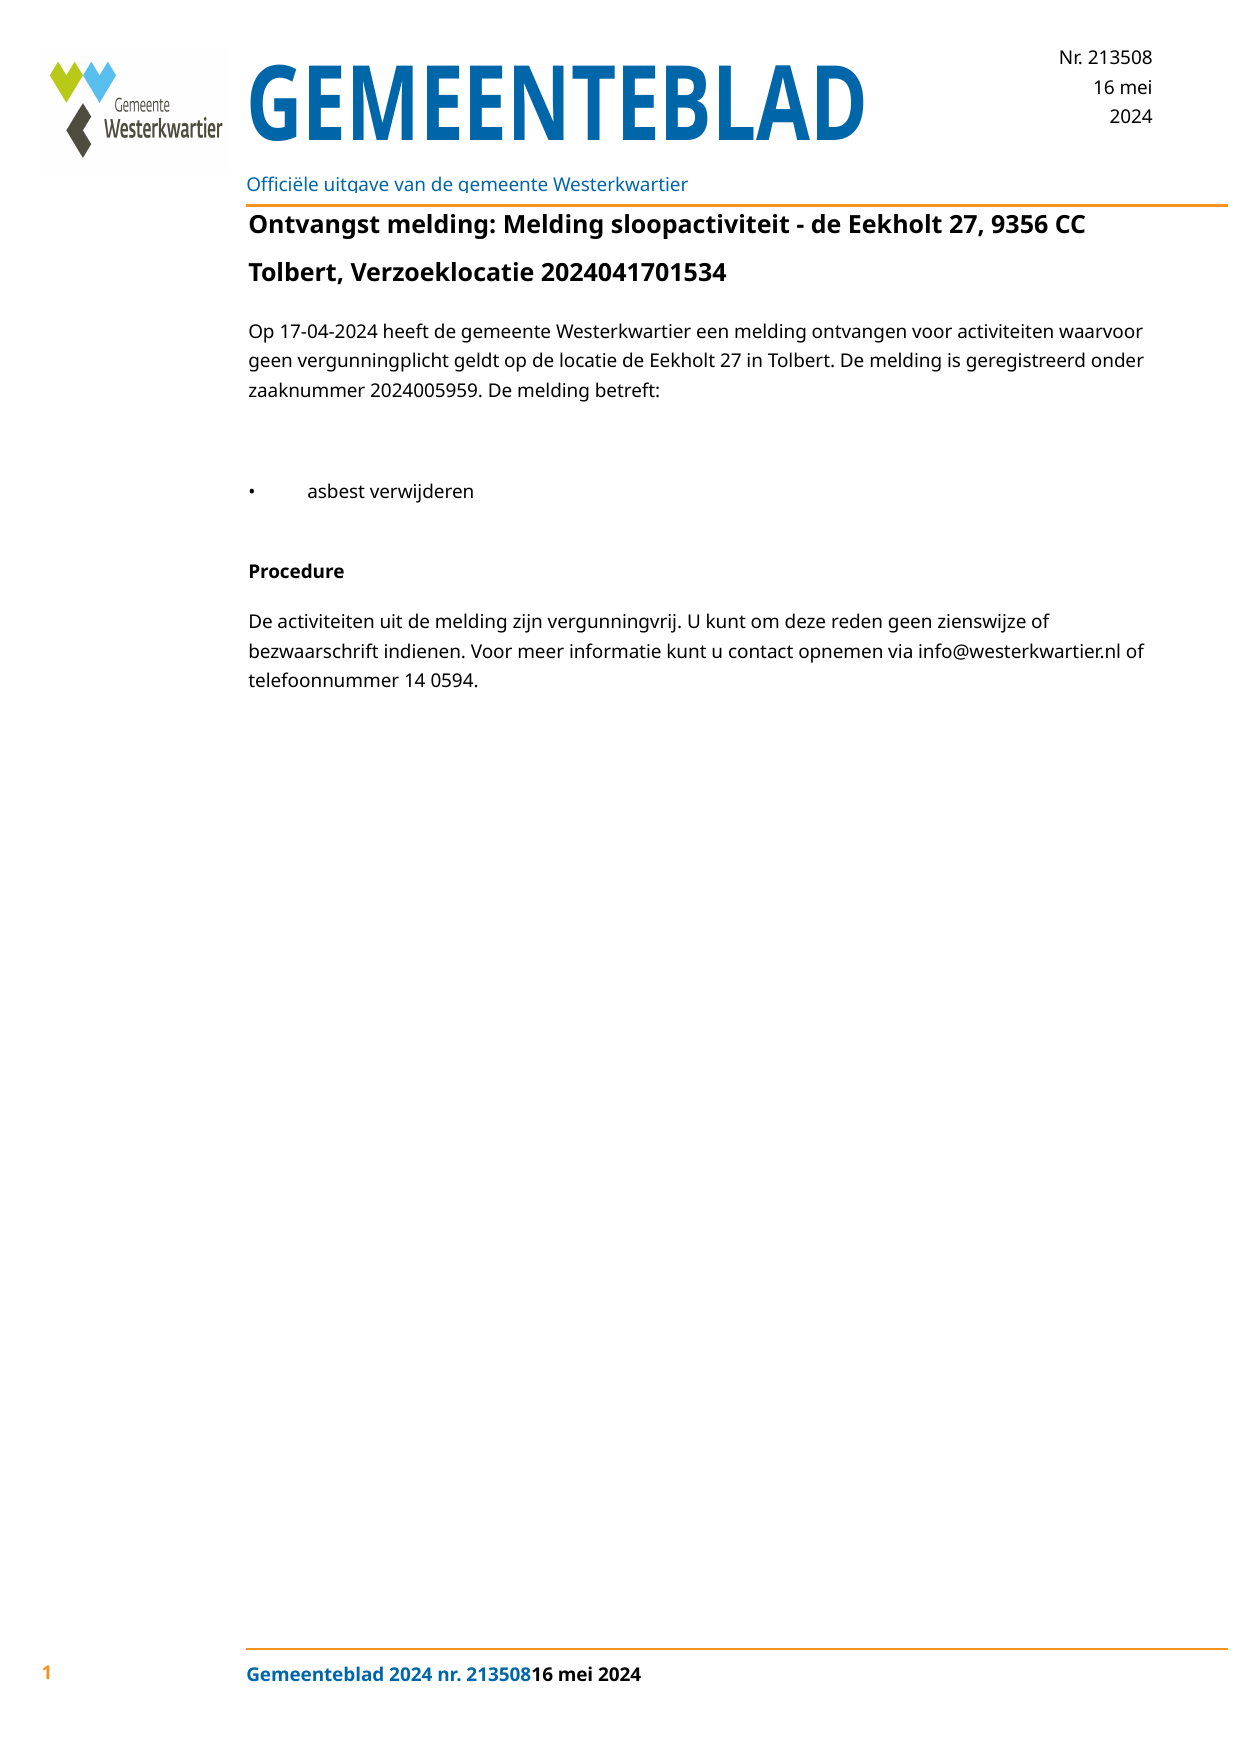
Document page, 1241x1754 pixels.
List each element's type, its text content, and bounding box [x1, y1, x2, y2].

list asbest verwijderen [248, 478, 1152, 504]
text De activiteiten uit de melding zijn vergunningvrij. U kunt om deze reden geen zienswijze of bezwaarschrift indienen. Voor meer informatie kunt u contact opnemen via info@westerkwartier.nl of telefoonnummer 14 0594. [248, 608, 1152, 693]
text Ontvangst melding: Melding sloopactiviteit - de Eekholt 27, 9356 CC Tolbert, Verzoeklocatie 2024041701534 [248, 207, 1152, 288]
picture [41, 47, 231, 172]
text Procedure [248, 558, 1152, 584]
text Op 17-04-2024 heeft de gemeente Westerkwartier een melding ontvangen voor activiteiten waarvoor geen vergunningplicht geldt op de locatie de Eekholt 27 in Tolbert. De melding is geregistreerd onder zaaknummer 2024005959. De melding betreft: [248, 318, 1152, 403]
